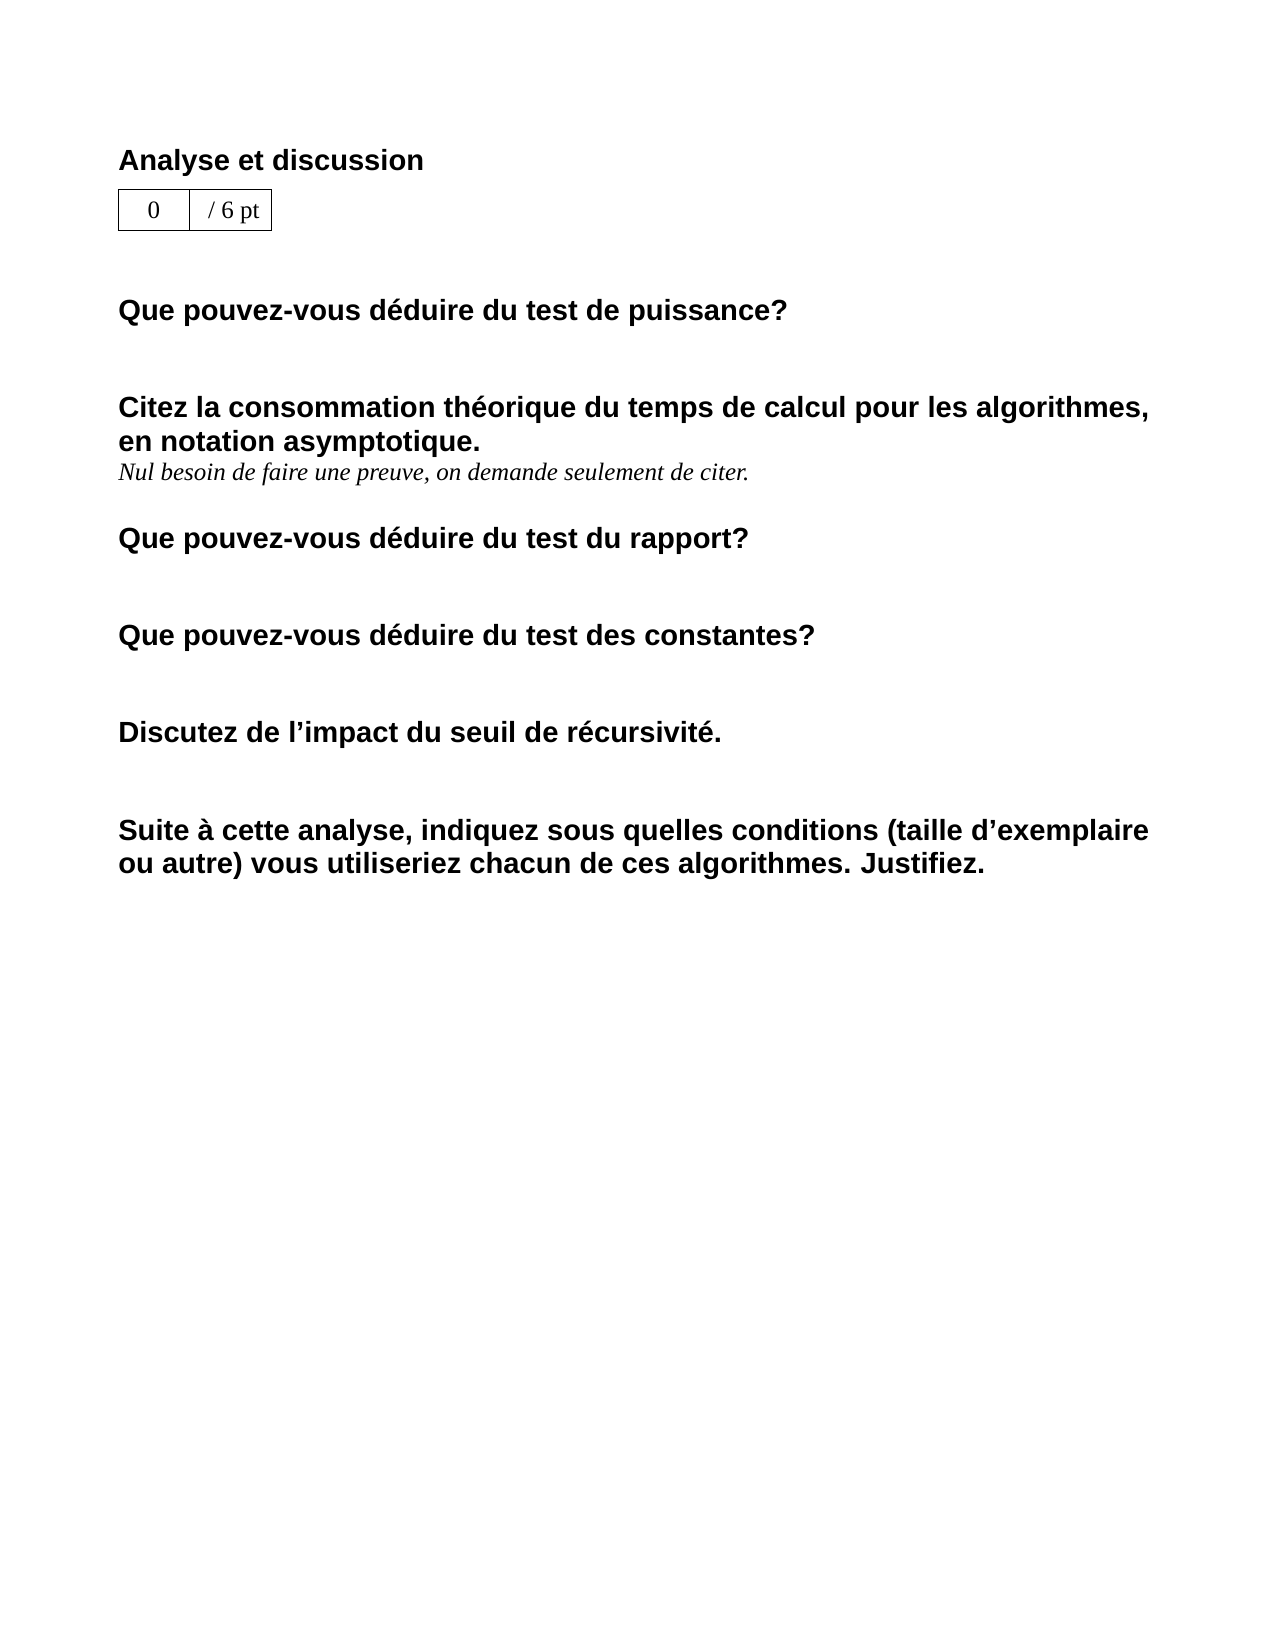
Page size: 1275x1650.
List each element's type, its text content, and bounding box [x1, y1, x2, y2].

subtitle Que pouvez-vous déduire du test des constantes? [118, 618, 1157, 652]
subtitle Que pouvez-vous déduire du test de puissance? [118, 293, 1157, 327]
subtitle Que pouvez-vous déduire du test du rapport? [118, 521, 1157, 554]
table_header / 6 pt [190, 190, 271, 230]
table_header 0 [119, 190, 189, 230]
subtitle Citez la consommation théorique du temps de calcul pour les algorithmes, en notation asymptotique. [118, 390, 1157, 457]
text Nul besoin de faire une preuve, on demande seulement de citer. [118, 457, 1157, 486]
subtitle Suite à cette analyse, indiquez sous quelles conditions (taille d’exemplaire ou autre) vous utiliseriez chacun de ces algorithmes. Justifiez. [118, 813, 1157, 880]
subtitle Analyse et discussion [118, 143, 1157, 177]
subtitle Discutez de l’impact du seuil de récursivité. [118, 715, 1157, 749]
